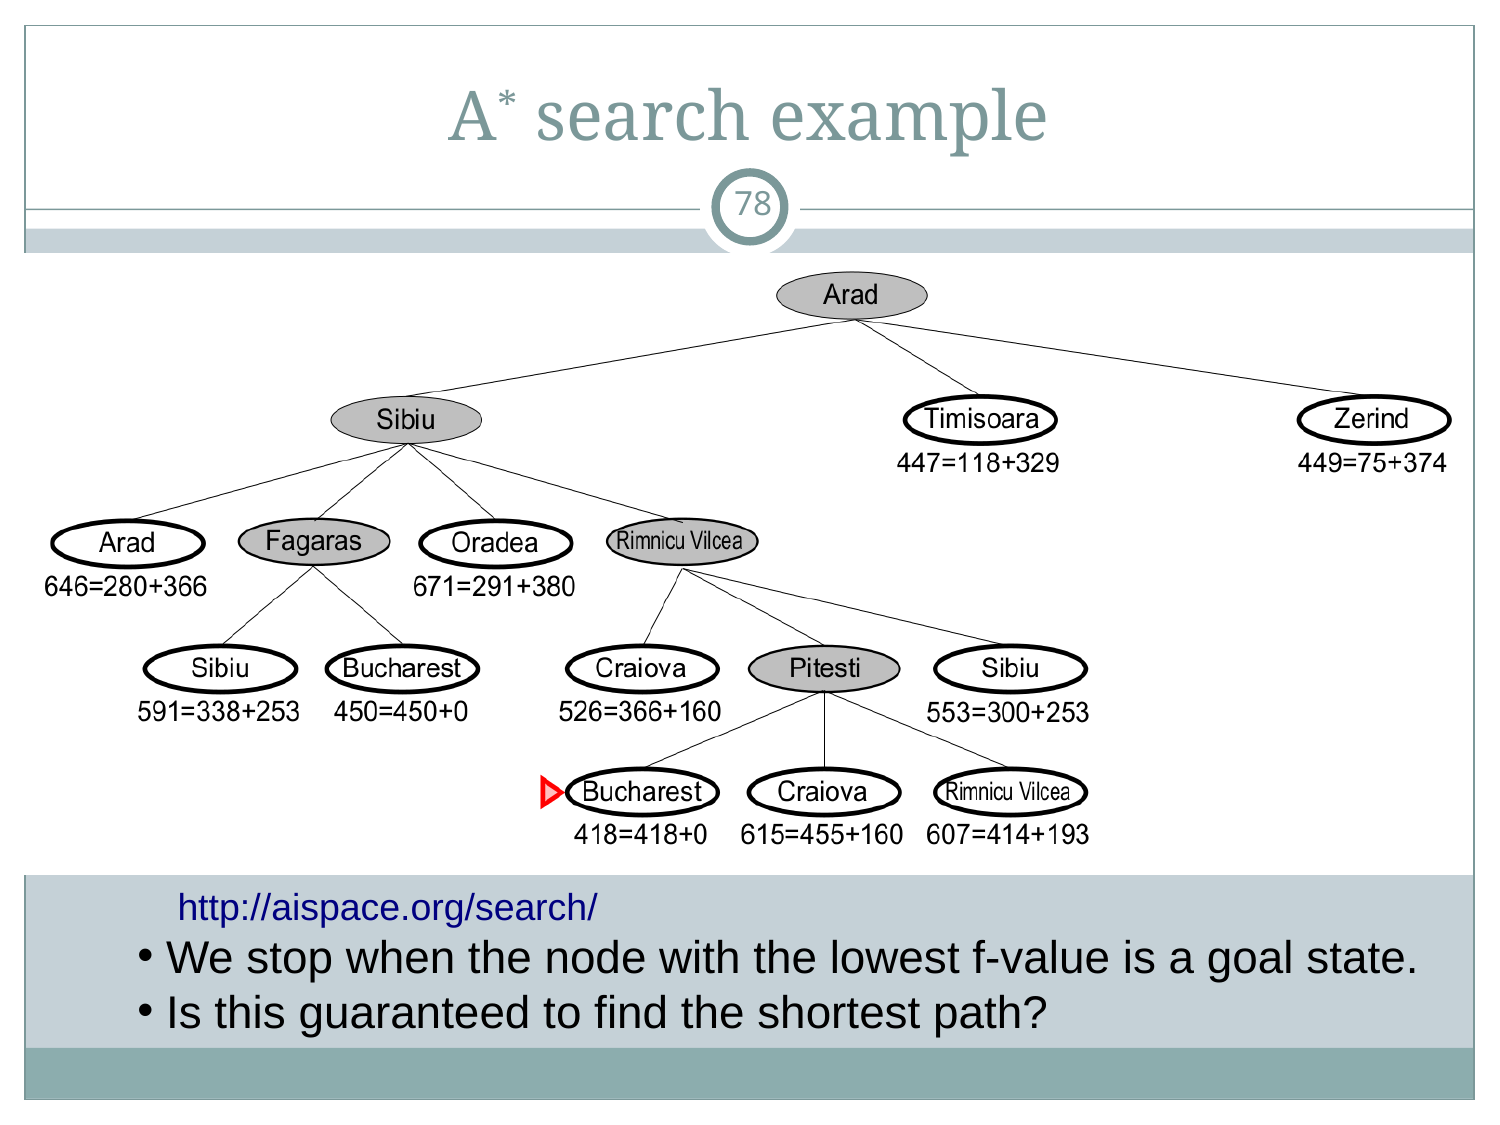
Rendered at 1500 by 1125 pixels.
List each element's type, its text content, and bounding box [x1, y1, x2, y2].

title A* search example [49, 37, 1450, 162]
text_box We stop when the node with the lowest f-value is a goal state. Is this guaranteed to find the shortest path? [122, 919, 1450, 1117]
picture [24, 253, 1473, 875]
slide_number [715, 168, 791, 241]
text_box http://aispace.org/search/ [162, 875, 1313, 919]
